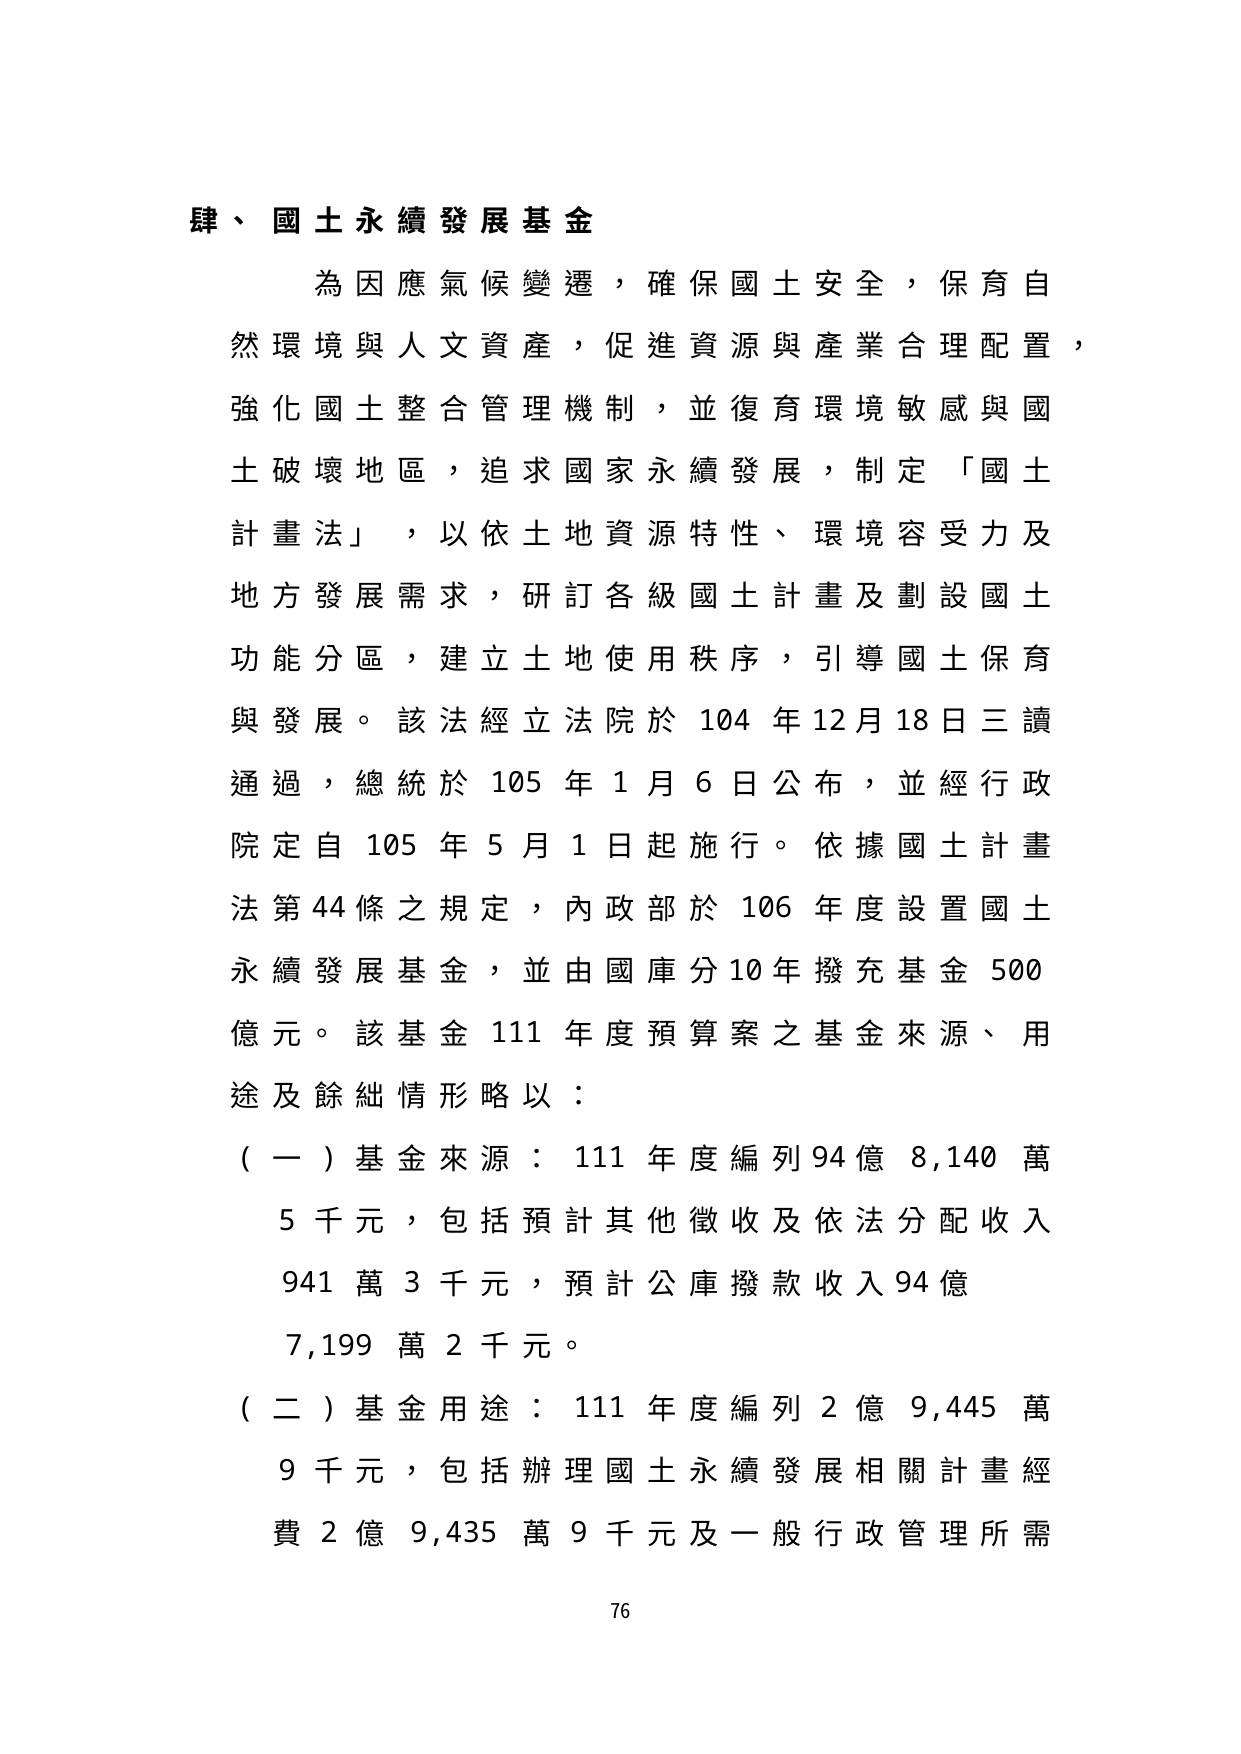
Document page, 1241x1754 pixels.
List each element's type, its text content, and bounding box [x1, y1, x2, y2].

text 肆、國土永續發展基金 [183, 177, 1058, 240]
text (二)基金用途：111年度編列2億9,445萬9千元，包括辦理國土永續發展相關計畫經費2億9,435萬9千元及一般行政管理所需 [184, 1365, 1058, 1552]
text (一)基金來源：111年度編列94億8,140萬5千元，包括預計其他徵收及依法分配收入941萬3千元，預計公庫撥款收入94億7,199萬2千元。 [184, 1115, 1058, 1365]
text 為因應氣候變遷，確保國土安全，保育自然環境與人文資產，促進資源與產業合理配置，強化國土整合管理機制，並復育環境敏感與國土破壞地區，追求國家永續發展，制定「國土計畫法」，以依土地資源特性、環境容受力及地方發展需求，研訂各級國土計畫及劃設國土功能分區，建立土地使用秩序，引導國土保育與發展。該法經立法院於104年12月18日三讀通過，總統於105年1月6日公布，並經行政院定自105年5月1日起施行。依據國土計畫法第44條之規定，內政部於106年度設置國土永續發展基金，並由國庫分10年撥充基金500億元。該基金111年度預算案之基金來源、用途及餘絀情形略以： [187, 240, 1058, 1115]
